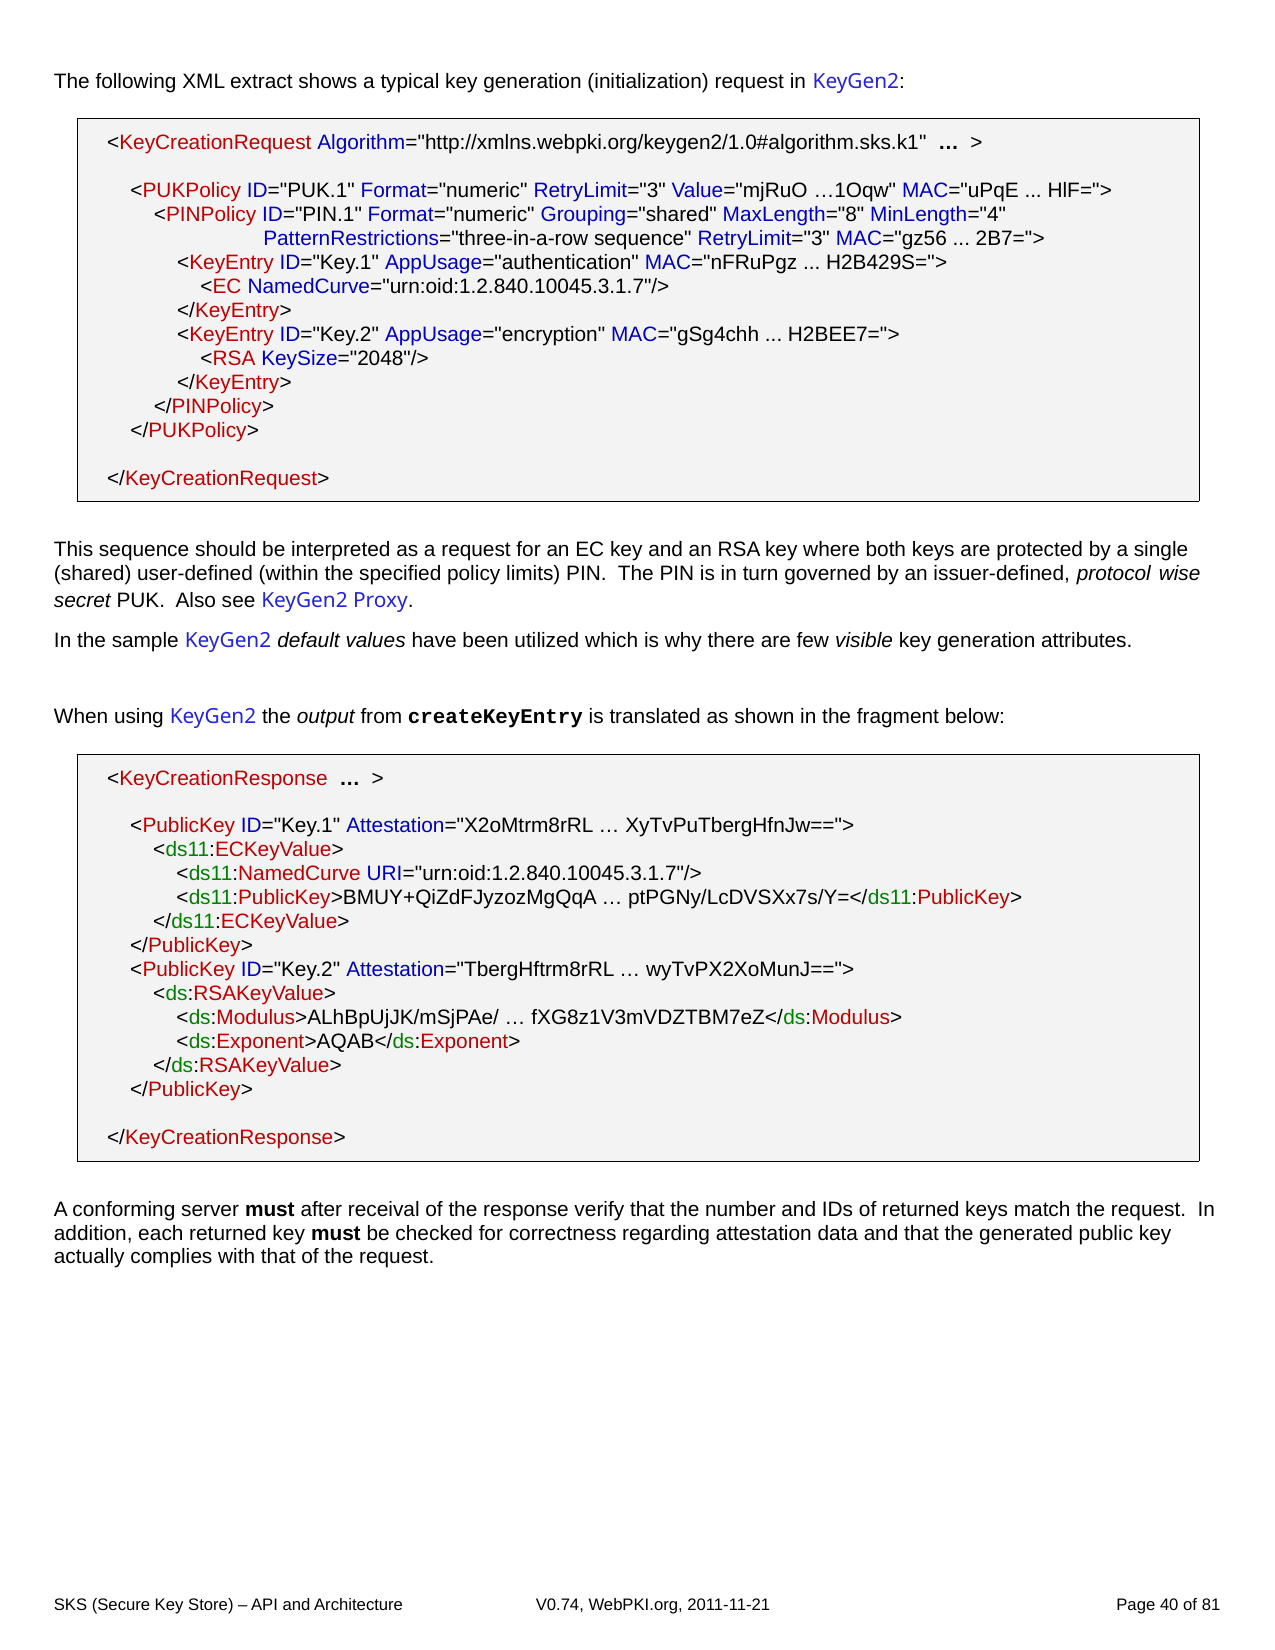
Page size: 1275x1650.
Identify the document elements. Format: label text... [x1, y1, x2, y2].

text In the sample KeyGen2 default values have been utilized which is why there are few visible key generation attributes. [54, 625, 1221, 653]
text When using KeyGen2 the output from createKeyEntry is translated as shown in the fragment below: [54, 701, 1221, 753]
table_header <KeyCreationResponse … > <PublicKey ID="Key.1" Attestation="X2oMtrm8rRL … XyTvPuTbergHfnJw=="> <ds11:ECKeyValue> <ds11:NamedCurve URI="urn:oid:1.2.840.10045.3.1.7"/> <ds11:PublicKey>BMUY+QiZdFJyzozMgQqA … ptPGNy/LcDVSXx7s/Y=</ds11:PublicKey> </ds11:ECKeyValue> </PublicKey> <PublicKey ID="Key.2" Attestation="TbergHftrm8rRL … wyTvPX2XoMunJ=="> <ds:RSAKeyValue> <ds:Modulus>ALhBpUjJK/mSjPAe/ … fXG8z1V3mVDZTBM7eZ</ds:Modulus> <ds:Exponent>AQAB</ds:Exponent> </ds:RSAKeyValue> </PublicKey> </KeyCreationResponse> [78, 755, 1199, 1161]
text The following XML extract shows a typical key generation (initialization) request in KeyGen2: [54, 66, 1221, 118]
table_header <KeyCreationRequest Algorithm="http://xmlns.webpki.org/keygen2/1.0#algorithm.sks.k1" … > <PUKPolicy ID="PUK.1" Format="numeric" RetryLimit="3" Value="mjRuO …1Oqw" MAC="uPqE ... HlF="> <PINPolicy ID="PIN.1" Format="numeric" Grouping="shared" MaxLength="8" MinLength="4" PatternRestrictions="three-in-a-row sequence" RetryLimit="3" MAC="gz56 ... 2B7="> <KeyEntry ID="Key.1" AppUsage="authentication" MAC="nFRuPgz ... H2B429S="> <EC NamedCurve="urn:oid:1.2.840.10045.3.1.7"/> </KeyEntry> <KeyEntry ID="Key.2" AppUsage="encryption" MAC="gSg4chh ... H2BEE7="> <RSA KeySize="2048"/> </KeyEntry> </PINPolicy> </PUKPolicy> </KeyCreationRequest> [78, 119, 1199, 501]
text A conforming server must after receival of the response verify that the number and IDs of returned keys match the request. In addition, each returned key must be checked for correctness regarding attestation data and that the generated public key actually complies with that of the request. [54, 1196, 1221, 1268]
text This sequence should be interpreted as a request for an EC key and an RSA key where both keys are protected by a single (shared) user-defined (within the specified policy limits) PIN. The PIN is in turn governed by an issuer-defined, protocol wise secret PUK. Also see KeyGen2 Proxy. [54, 537, 1221, 613]
